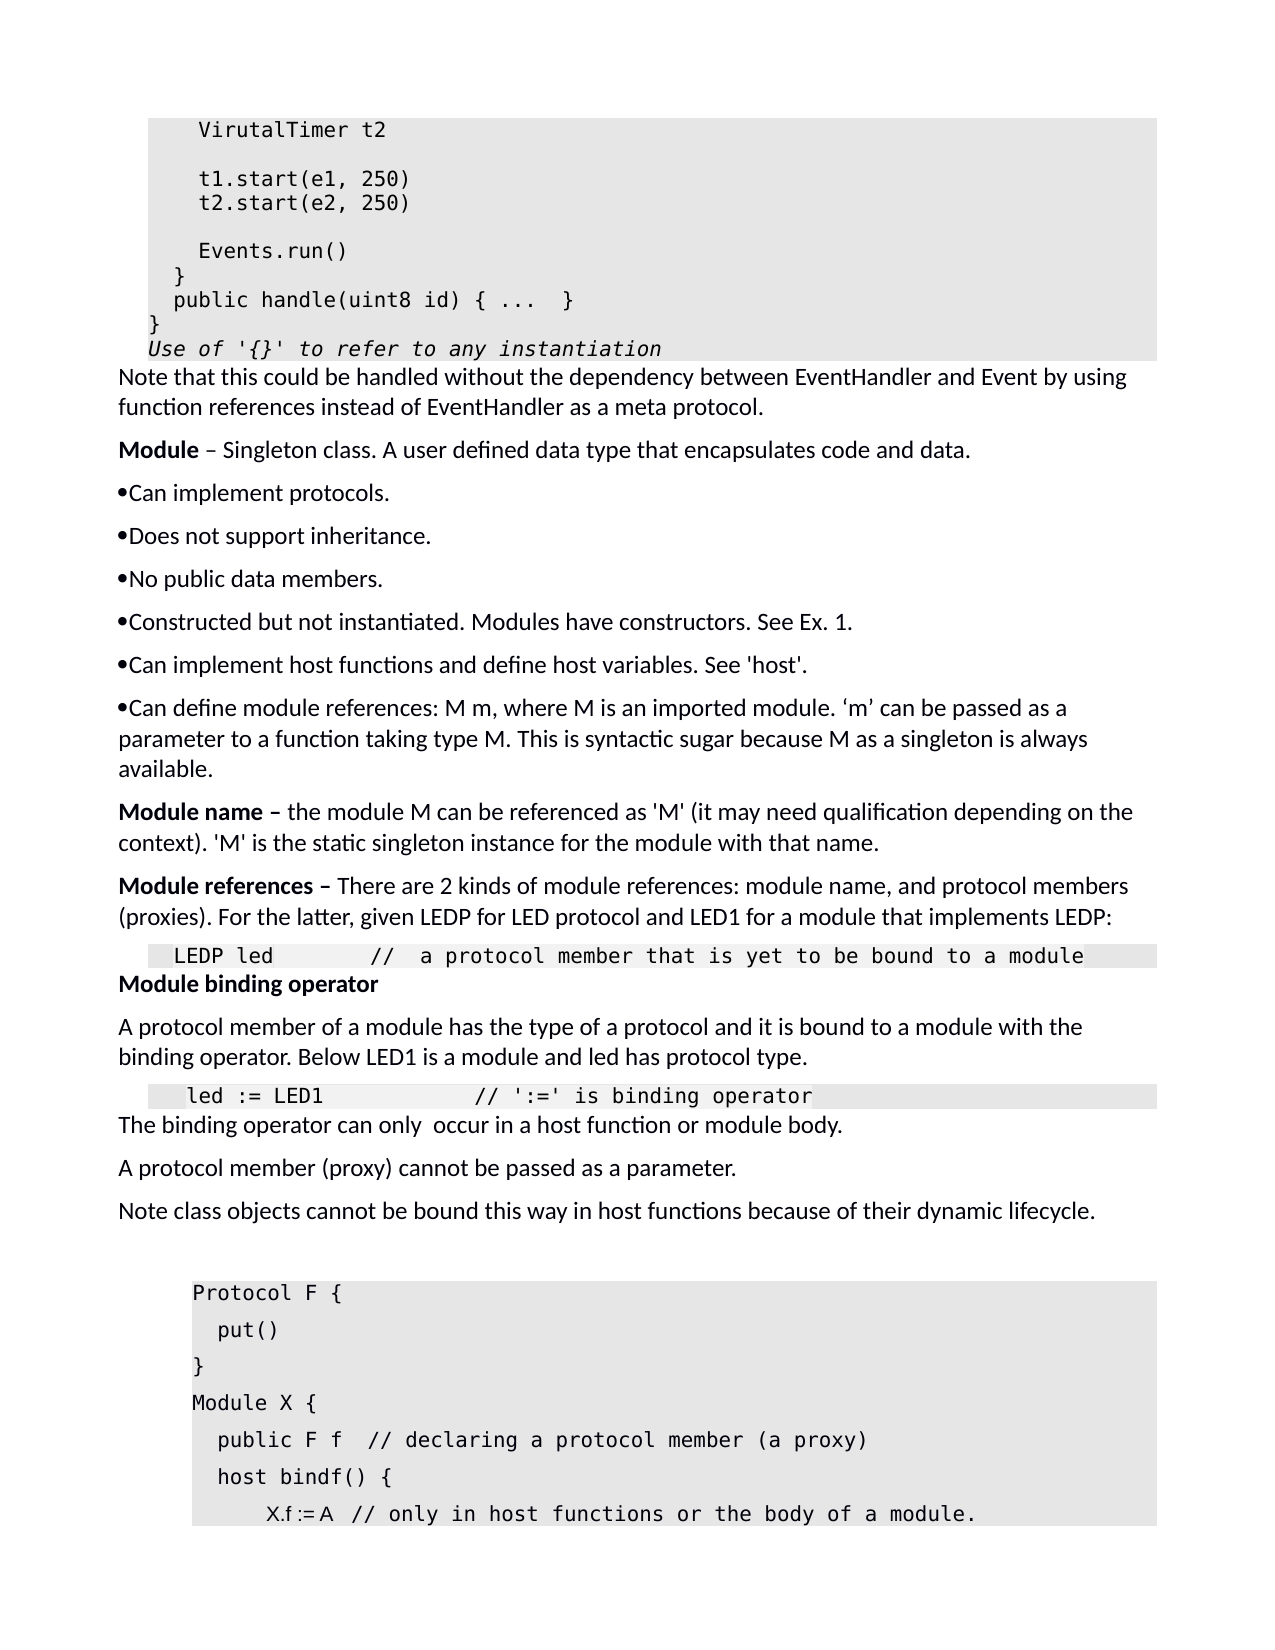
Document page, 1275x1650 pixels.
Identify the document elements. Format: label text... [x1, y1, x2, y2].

text Note that this could be handled without the dependency between EventHandler and Event by using function references instead of EventHandler as a meta protocol. [118, 361, 1157, 422]
text LEDP led // a protocol member that is yet to be bound to a module [148, 944, 1157, 968]
list Constructed but not instantiated. Modules have constructors. See Ex. 1. [118, 606, 1157, 637]
text VirutalTimer t2 [148, 118, 1157, 142]
text public handle(uint8 id) { ... } [148, 288, 1157, 312]
text A protocol member of a module has the type of a protocol and it is bound to a module with the binding operator. Below LED1 is a module and led has protocol type. [118, 1011, 1157, 1072]
text Module X { [192, 1391, 1157, 1415]
text Module references – There are 2 kinds of module references: module name, and protocol members (proxies). For the latter, given LEDP for LED protocol and LED1 for a module that implements LEDP: [118, 870, 1157, 931]
text A protocol member (proxy) cannot be passed as a parameter. [118, 1152, 1157, 1182]
text } [148, 264, 1157, 288]
text led := LED1 // ':=' is binding operator [148, 1084, 1157, 1109]
text Events.run() [148, 239, 1157, 264]
text Note class objects cannot be bound this way in host functions because of their dynamic lifecycle. [118, 1195, 1157, 1225]
text t1.start(e1, 250) [148, 167, 1157, 191]
text } [192, 1354, 1157, 1379]
text public F f // declaring a protocol member (a proxy) [192, 1428, 1157, 1452]
text t2.start(e2, 250) [148, 191, 1157, 215]
text Module name – the module M can be referenced as 'M' (it may need qualification depending on the context). 'M' is the static singleton instance for the module with that name. [118, 797, 1157, 858]
list Does not support inheritance. [118, 520, 1157, 551]
text put() [192, 1318, 1157, 1342]
text The binding operator can only occur in a host function or module body. [118, 1109, 1157, 1139]
text Protocol F { [192, 1281, 1157, 1305]
text Use of '{}' to refer to any instantiation [148, 337, 1157, 361]
list No public data members. [118, 563, 1157, 594]
list Can define module references: M m, where M is an imported module. ‘m’ can be passed as a parameter to a function taking type M. This is syntactic sugar because M as a singleton is always available. [118, 692, 1157, 784]
text host bindf() { [192, 1465, 1157, 1489]
text } [148, 312, 1157, 337]
text Module binding operator [118, 968, 1157, 998]
text Module – Singleton class. A user defined data type that encapsulates code and data. [118, 434, 1157, 465]
text X.f := A // only in host functions or the body of a module. [192, 1501, 1157, 1526]
list Can implement protocols. [118, 477, 1157, 508]
list Can implement host functions and define host variables. See 'host'. [118, 649, 1157, 680]
